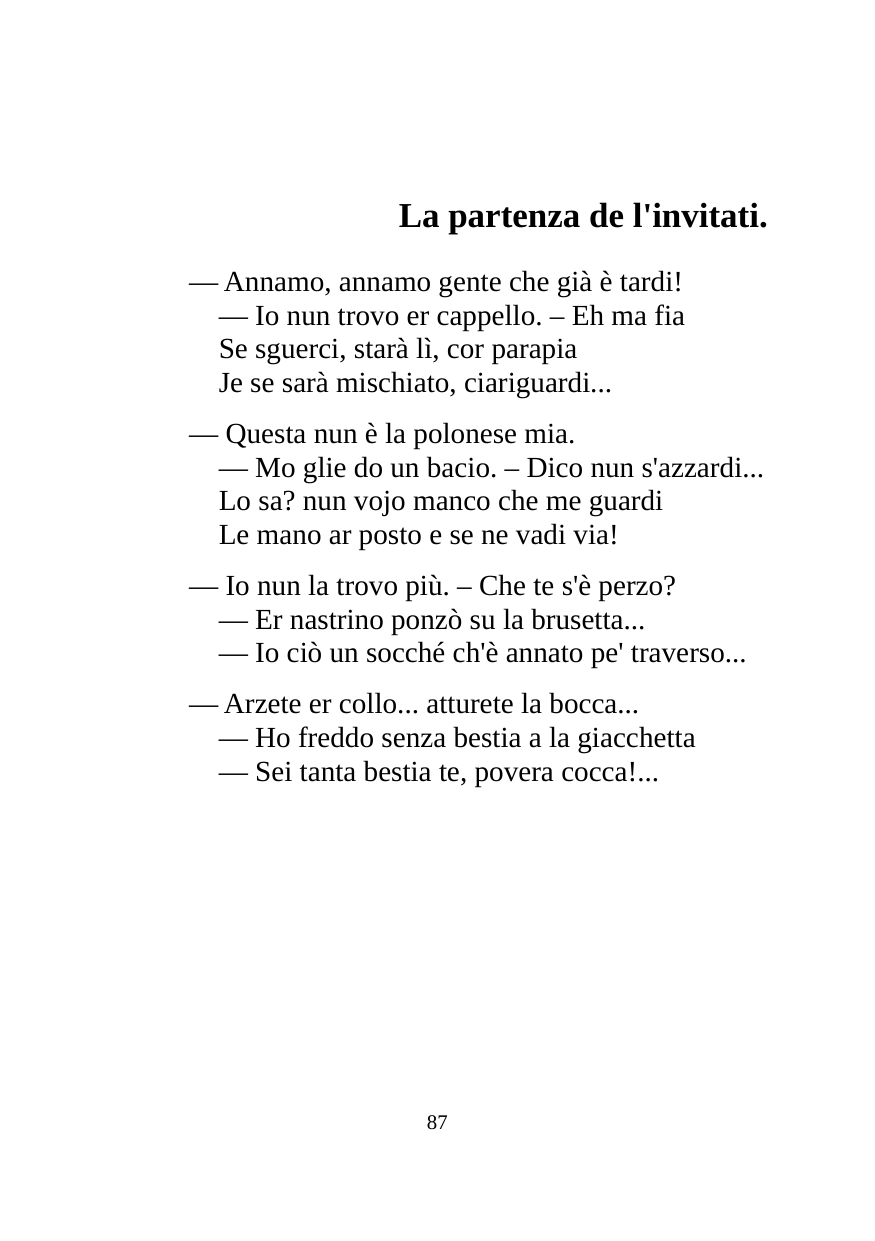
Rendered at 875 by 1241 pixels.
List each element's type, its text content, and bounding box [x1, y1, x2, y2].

text — Arzete er collo... atturete la bocca... — Ho freddo senza bestia a la giacchetta — Sei tanta bestia te, povera cocca!... [189, 687, 768, 787]
text — Io nun la trovo più. – Che te s'è perzo? — Er nastrino ponzò su la brusetta... — Io ciò un socché ch'è annato pe' traverso... [189, 568, 768, 669]
text — Questa nun è la polonese mia. — Mo glie do un bacio. – Dico nun s'azzardi... Lo sa? nun vojo manco che me guardi Le mano ar posto e se ne vadi via! [189, 416, 768, 551]
subtitle La partenza de l'invitati. [106, 195, 768, 235]
text — Annamo, annamo gente che già è tardi! — Io nun trovo er cappello. – Eh ma fia Se sguerci, starà lì, cor parapia Je se sarà mischiato, ciariguardi... [189, 264, 768, 399]
